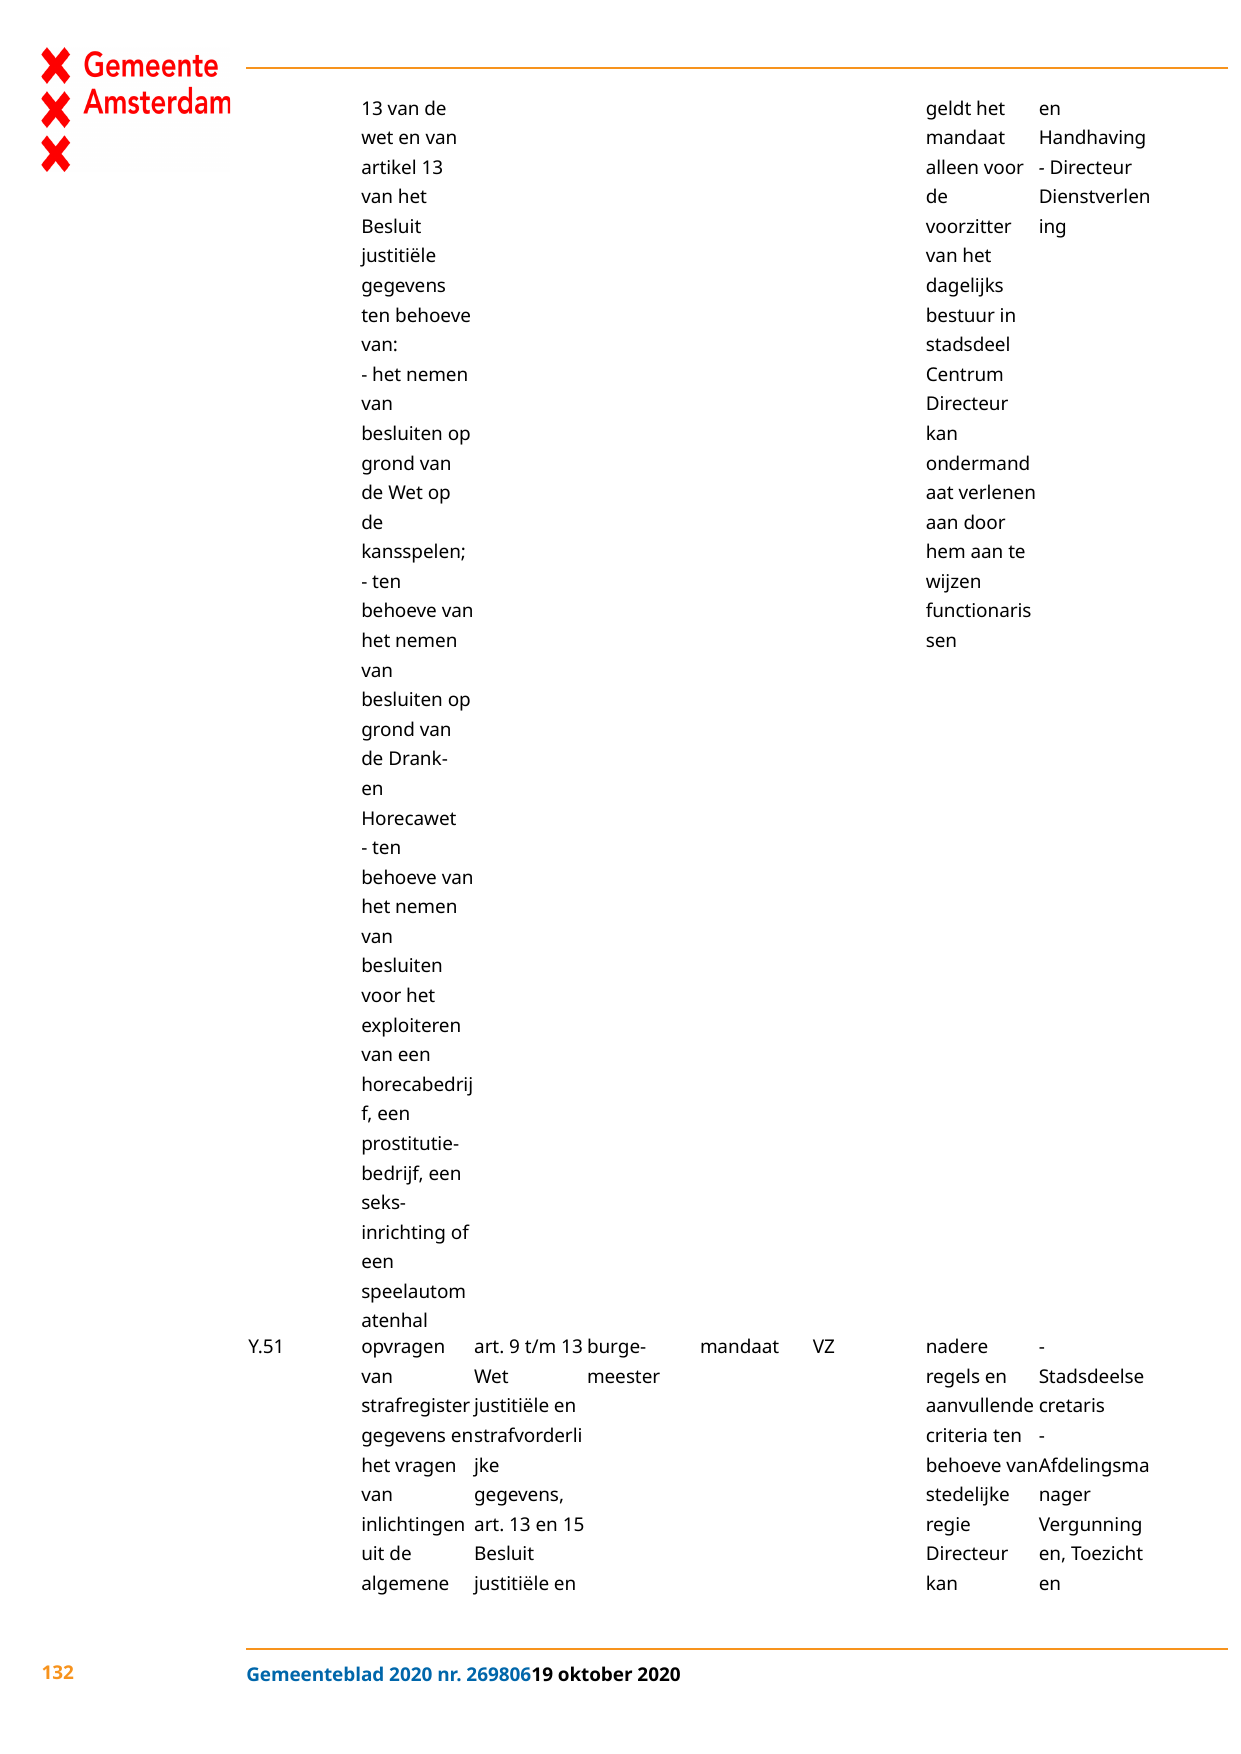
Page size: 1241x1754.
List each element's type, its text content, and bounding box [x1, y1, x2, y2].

table_cell burge-meester [587, 1334, 700, 1596]
table_cell VZ [813, 1334, 926, 1596]
table_cell [587, 95, 700, 1333]
table_cell - Stadsdeelsecretaris - Afdelingsmanager Vergunningen, Toezicht en [1039, 1334, 1152, 1596]
table_cell opvragen van strafregistergegevens en het vragen van inlichtingen uit de algemene [361, 1334, 474, 1596]
table_cell mandaat [700, 1334, 813, 1596]
table_cell [248, 95, 361, 1333]
table_cell 13 van de wet en van artikel 13 van het Besluit justitiële gegevens ten behoeve van: - het nemen van besluiten op grond van de Wet op de kansspelen; - ten behoeve van het nemen van besluiten op grond van de Drank- en Horecawet - ten behoeve van het nemen van besluiten voor het exploiteren van een horecabedrijf, een prostitutie-bedrijf, een seks-inrichting of een speelautomatenhal [361, 95, 474, 1333]
picture [41, 47, 231, 172]
table_cell en Handhaving - Directeur Dienstverlening [1039, 95, 1152, 1333]
table_cell geldt het mandaat alleen voor de voorzitter van het dagelijks bestuur in stadsdeel Centrum Directeur kan ondermandaat verlenen aan door hem aan te wijzen functionarissen [926, 95, 1038, 1333]
table_cell [474, 95, 587, 1333]
table_cell nadere regels en aanvullende criteria ten behoeve van stedelijke regie Directeur kan [926, 1334, 1038, 1596]
table_cell Y.51 [248, 1334, 361, 1596]
table_cell [813, 95, 926, 1333]
table_cell art. 9 t/m 13 Wet justitiële en strafvorderlijke gegevens, art. 13 en 15 Besluit justitiële en [474, 1334, 587, 1596]
table_cell [700, 95, 813, 1333]
